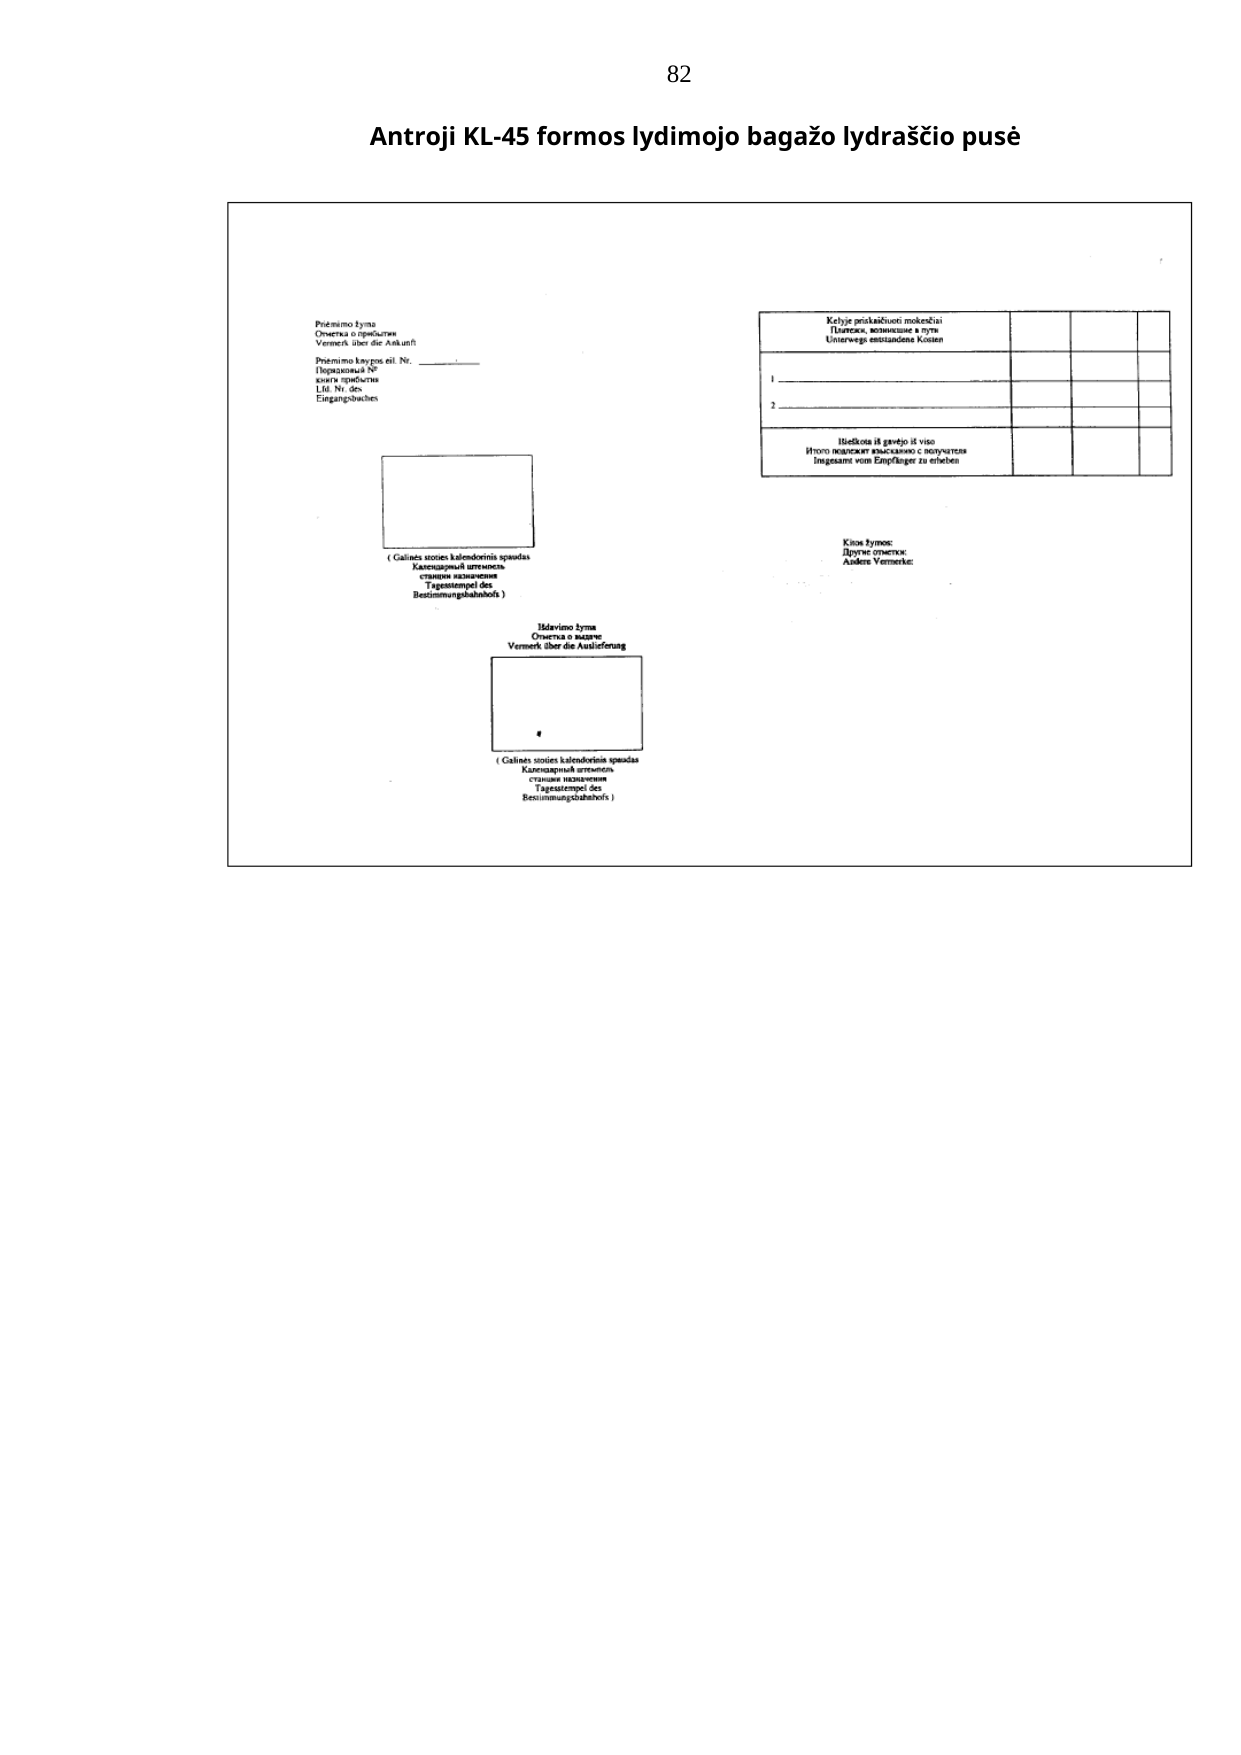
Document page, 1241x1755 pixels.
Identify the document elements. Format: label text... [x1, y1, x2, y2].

text Antroji KL-45 formos lydimojo bagažo lydraščio pusė [177, 118, 1181, 152]
